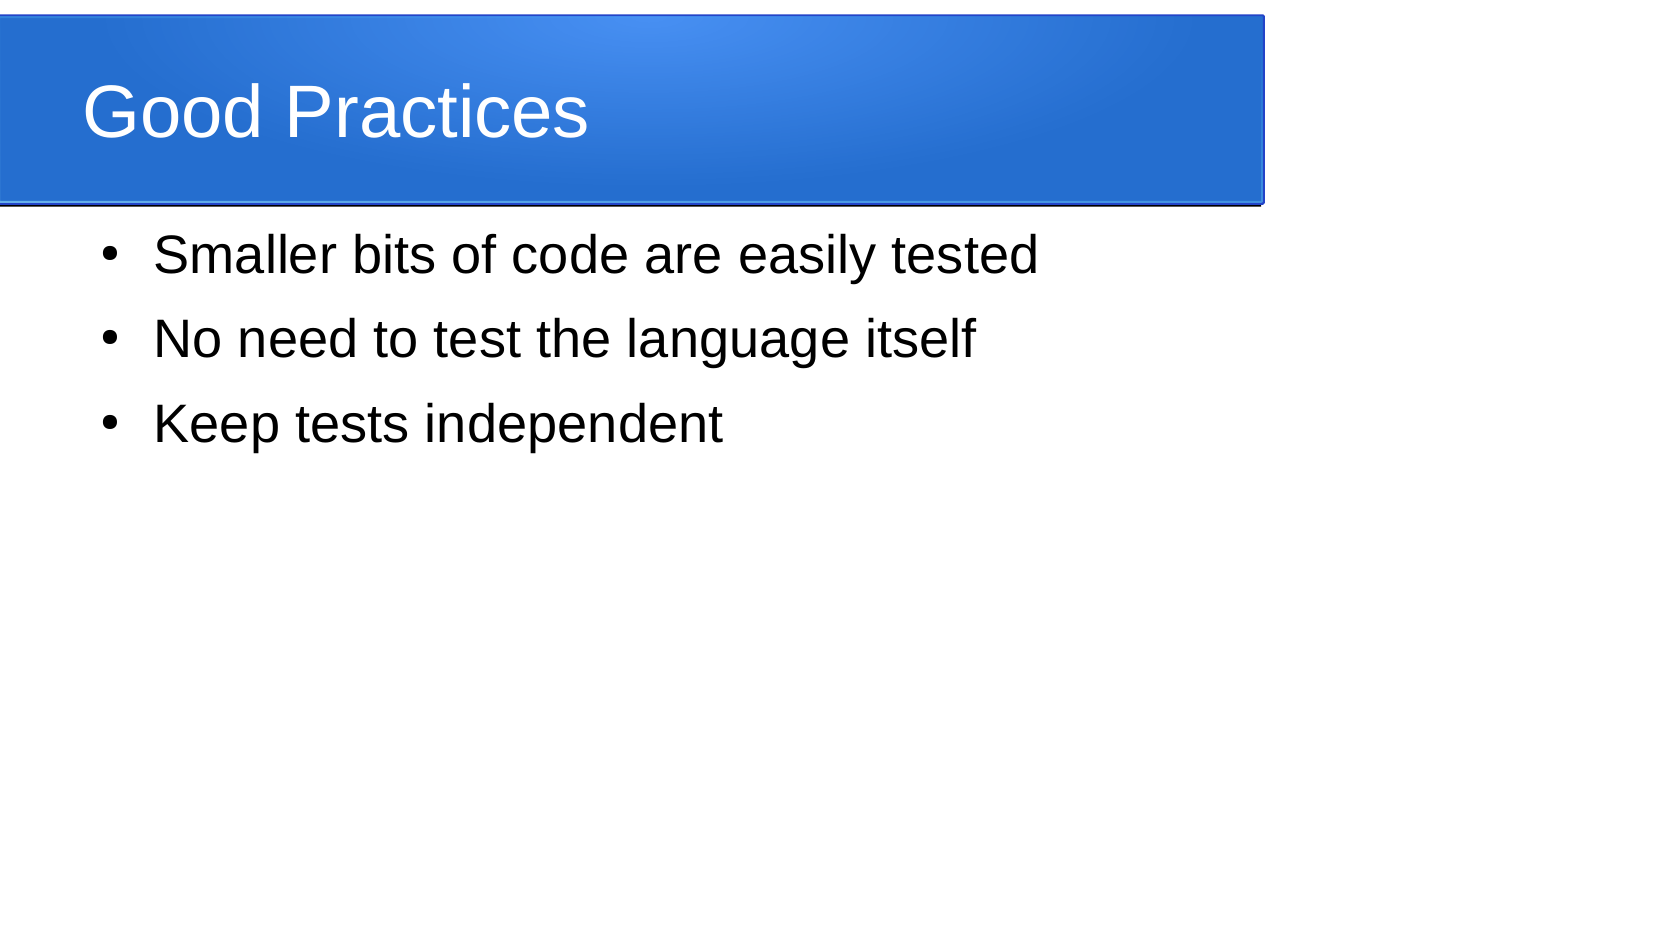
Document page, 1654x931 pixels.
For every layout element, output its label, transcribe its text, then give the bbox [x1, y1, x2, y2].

list Smaller bits of code are easily tested No need to test the language itself Keep tests independent [82, 224, 1571, 764]
title Good Practices [82, 35, 1235, 189]
